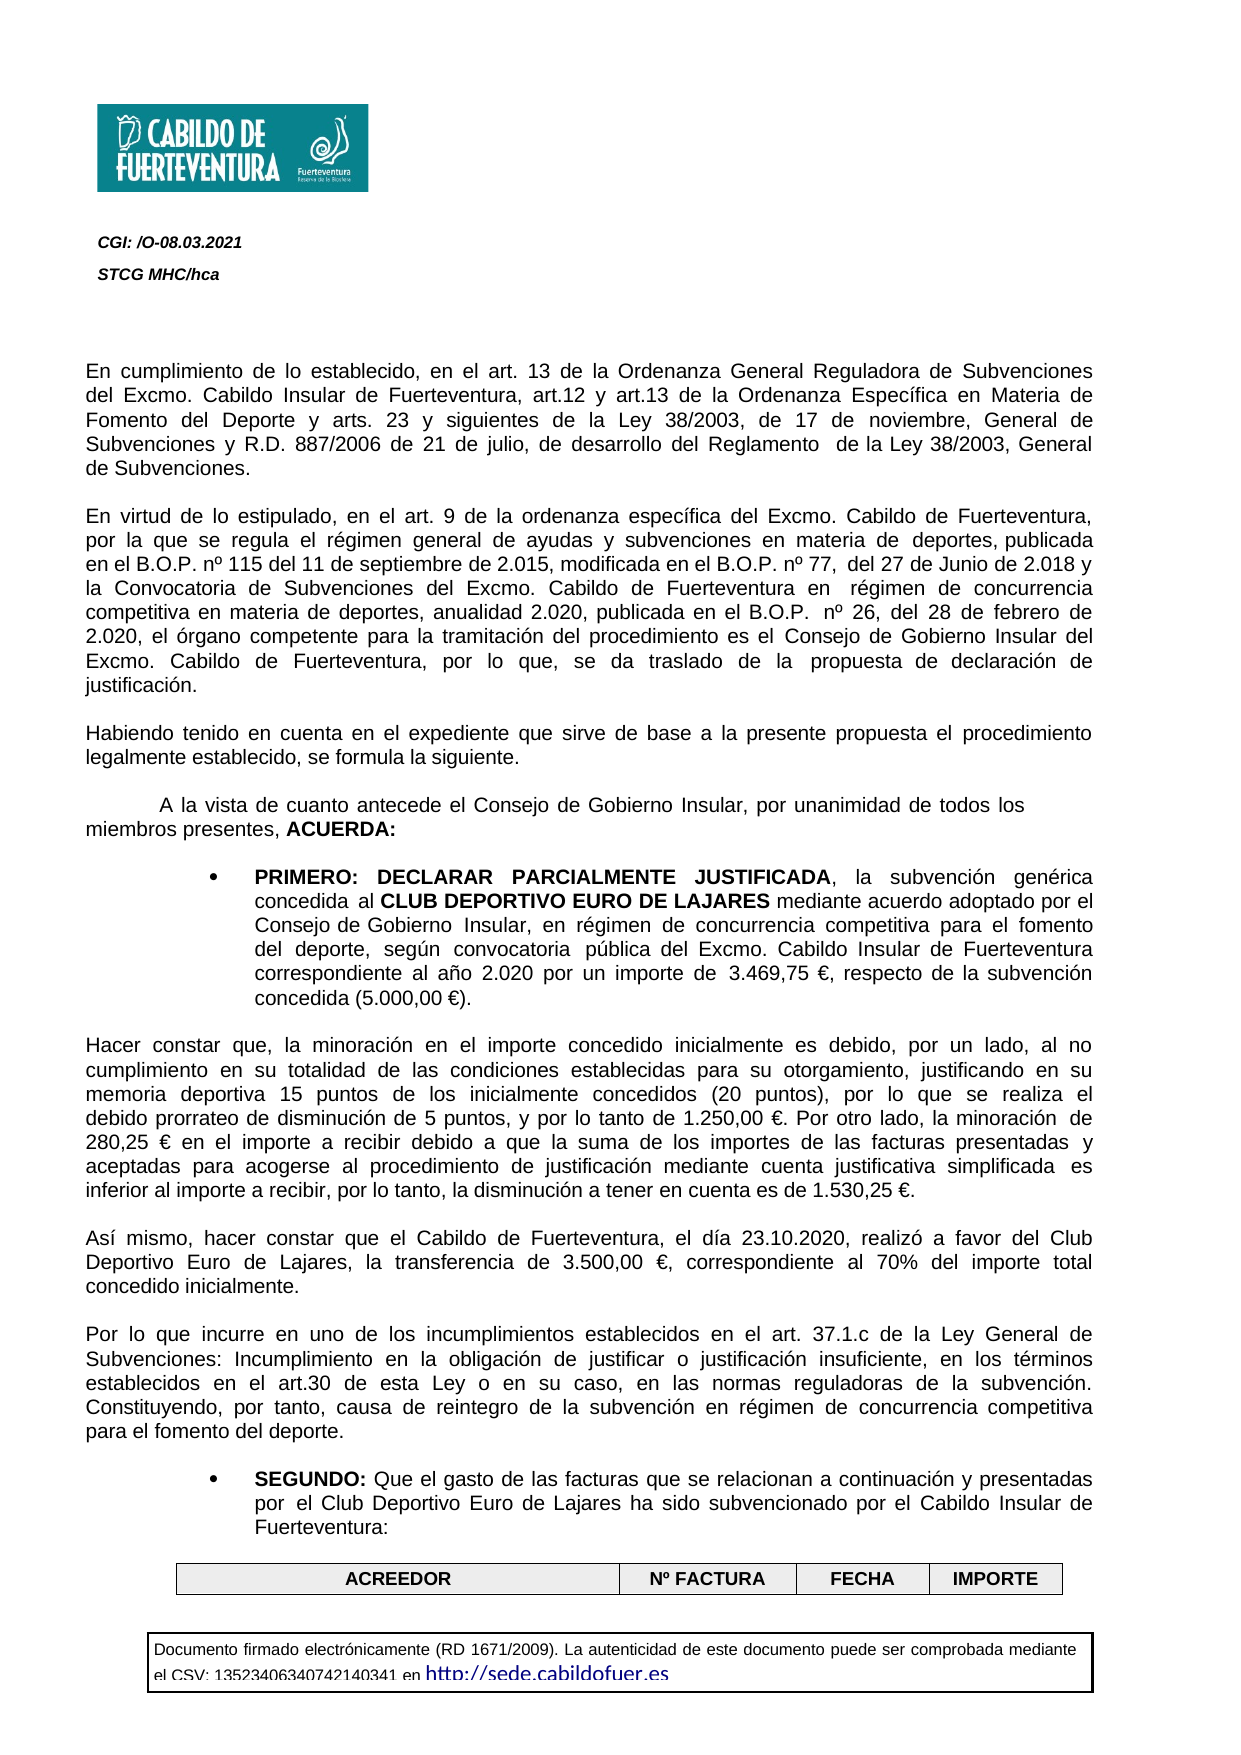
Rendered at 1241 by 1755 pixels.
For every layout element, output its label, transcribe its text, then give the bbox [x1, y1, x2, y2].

table_header Nº FACTURA [620, 1564, 796, 1593]
text Hacer constar que, la minoración en el importe concedido inicialmente es debido, por un lado, al no cumplimiento en su totalidad de las condiciones establecidas para su otorgamiento, justificando en su memoria deportiva 15 puntos de los inicialmente concedidos (20 puntos), por lo que se realiza el debido prorrateo de disminución de 5 puntos, y por lo tanto de 1.250,00 €. Por otro lado, la minoración de 280,25 € en el importe a recibir debido a que la suma de los importes de las facturas presentadas y aceptadas para acogerse al procedimiento de justificación mediante cuenta justificativa simplificada es inferior al importe a recibir, por lo tanto, la disminución a tener en cuenta es de 1.530,25 €. [85, 1033, 1093, 1202]
text En cumplimiento de lo establecido, en el art. 13 de la Ordenanza General Reguladora de Subvenciones del Excmo. Cabildo Insular de Fuerteventura, art.12 y art.13 de la Ordenanza Específica en Materia de Fomento del Deporte y arts. 23 y siguientes de la Ley 38/2003, de 17 de noviembre, General de Subvenciones y R.D. 887/2006 de 21 de julio, de desarrollo del Reglamento de la Ley 38/2003, General de Subvenciones. [85, 359, 1093, 480]
table_header FECHA [797, 1564, 929, 1593]
text A la vista de cuanto antecede el Consejo de Gobierno Insular, por unanimidad de todos los miembros presentes, ACUERDA: [85, 793, 1093, 841]
text Habiendo tenido en cuenta en el expediente que sirve de base a la presente propuesta el procedimiento legalmente establecido, se formula la siguiente. [85, 721, 1093, 769]
text Por lo que incurre en uno de los incumplimientos establecidos en el art. 37.1.c de la Ley General de Subvenciones: Incumplimiento en la obligación de justificar o justificación insuficiente, en los términos establecidos en el art.30 de esta Ley o en su caso, en las normas reguladoras de la subvención. Constituyendo, por tanto, causa de reintegro de la subvención en régimen de concurrencia competitiva para el fomento del deporte. [85, 1322, 1093, 1443]
list SEGUNDO: Que el gasto de las facturas que se relacionan a continuación y presentadas por el Club Deportivo Euro de Lajares ha sido subvencionado por el Cabildo Insular de Fuerteventura: [210, 1467, 1093, 1539]
table_header IMPORTE [930, 1564, 1062, 1593]
table_header ACREEDOR [177, 1564, 619, 1593]
text Así mismo, hacer constar que el Cabildo de Fuerteventura, el día 23.10.2020, realizó a favor del Club Deportivo Euro de Lajares, la transferencia de 3.500,00 €, correspondiente al 70% del importe total concedido inicialmente. [85, 1226, 1093, 1298]
list PRIMERO: DECLARAR PARCIALMENTE JUSTIFICADA, la subvención genérica concedida al CLUB DEPORTIVO EURO DE LAJARES mediante acuerdo adoptado por el Consejo de Gobierno Insular, en régimen de concurrencia competitiva para el fomento del deporte, según convocatoria pública del Excmo. Cabildo Insular de Fuerteventura correspondiente al año 2.020 por un importe de 3.469,75 €, respecto de la subvención concedida (5.000,00 €). [210, 865, 1093, 1009]
text En virtud de lo estipulado, en el art. 9 de la ordenanza específica del Excmo. Cabildo de Fuerteventura, por la que se regula el régimen general de ayudas y subvenciones en materia de deportes, publicada en el B.O.P. nº 115 del 11 de septiembre de 2.015, modificada en el B.O.P. nº 77, del 27 de Junio de 2.018 y la Convocatoria de Subvenciones del Excmo. Cabildo de Fuerteventura en régimen de concurrencia competitiva en materia de deportes, anualidad 2.020, publicada en el B.O.P. nº 26, del 28 de febrero de 2.020, el órgano competente para la tramitación del procedimiento es el Consejo de Gobierno Insular del Excmo. Cabildo de Fuerteventura, por lo que, se da traslado de la propuesta de declaración de justificación. [85, 503, 1093, 697]
